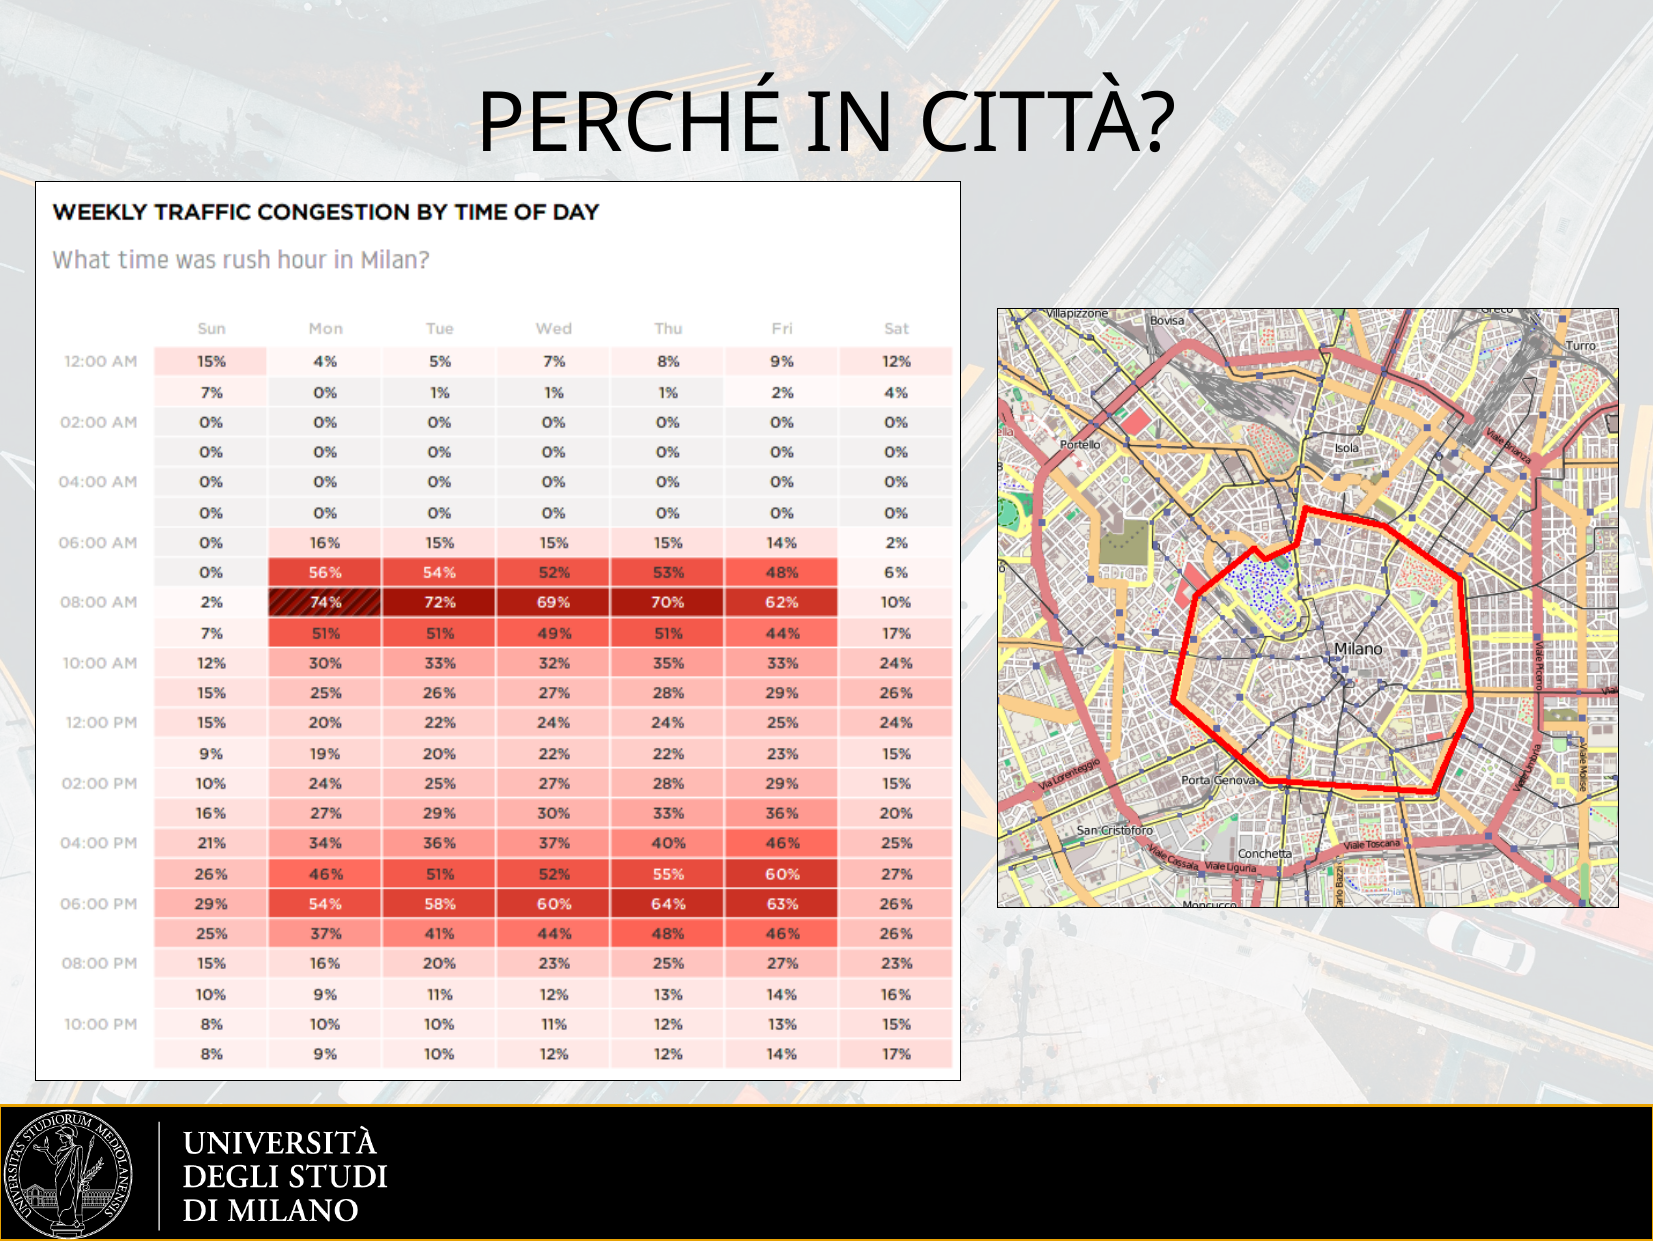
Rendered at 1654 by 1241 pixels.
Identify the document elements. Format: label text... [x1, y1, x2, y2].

text_box [0, 1105, 1653, 1241]
picture [997, 308, 1619, 908]
text_box PERCHÉ IN CITTÀ? [373, 54, 1280, 184]
picture [35, 181, 961, 1081]
picture [0, 1106, 391, 1241]
